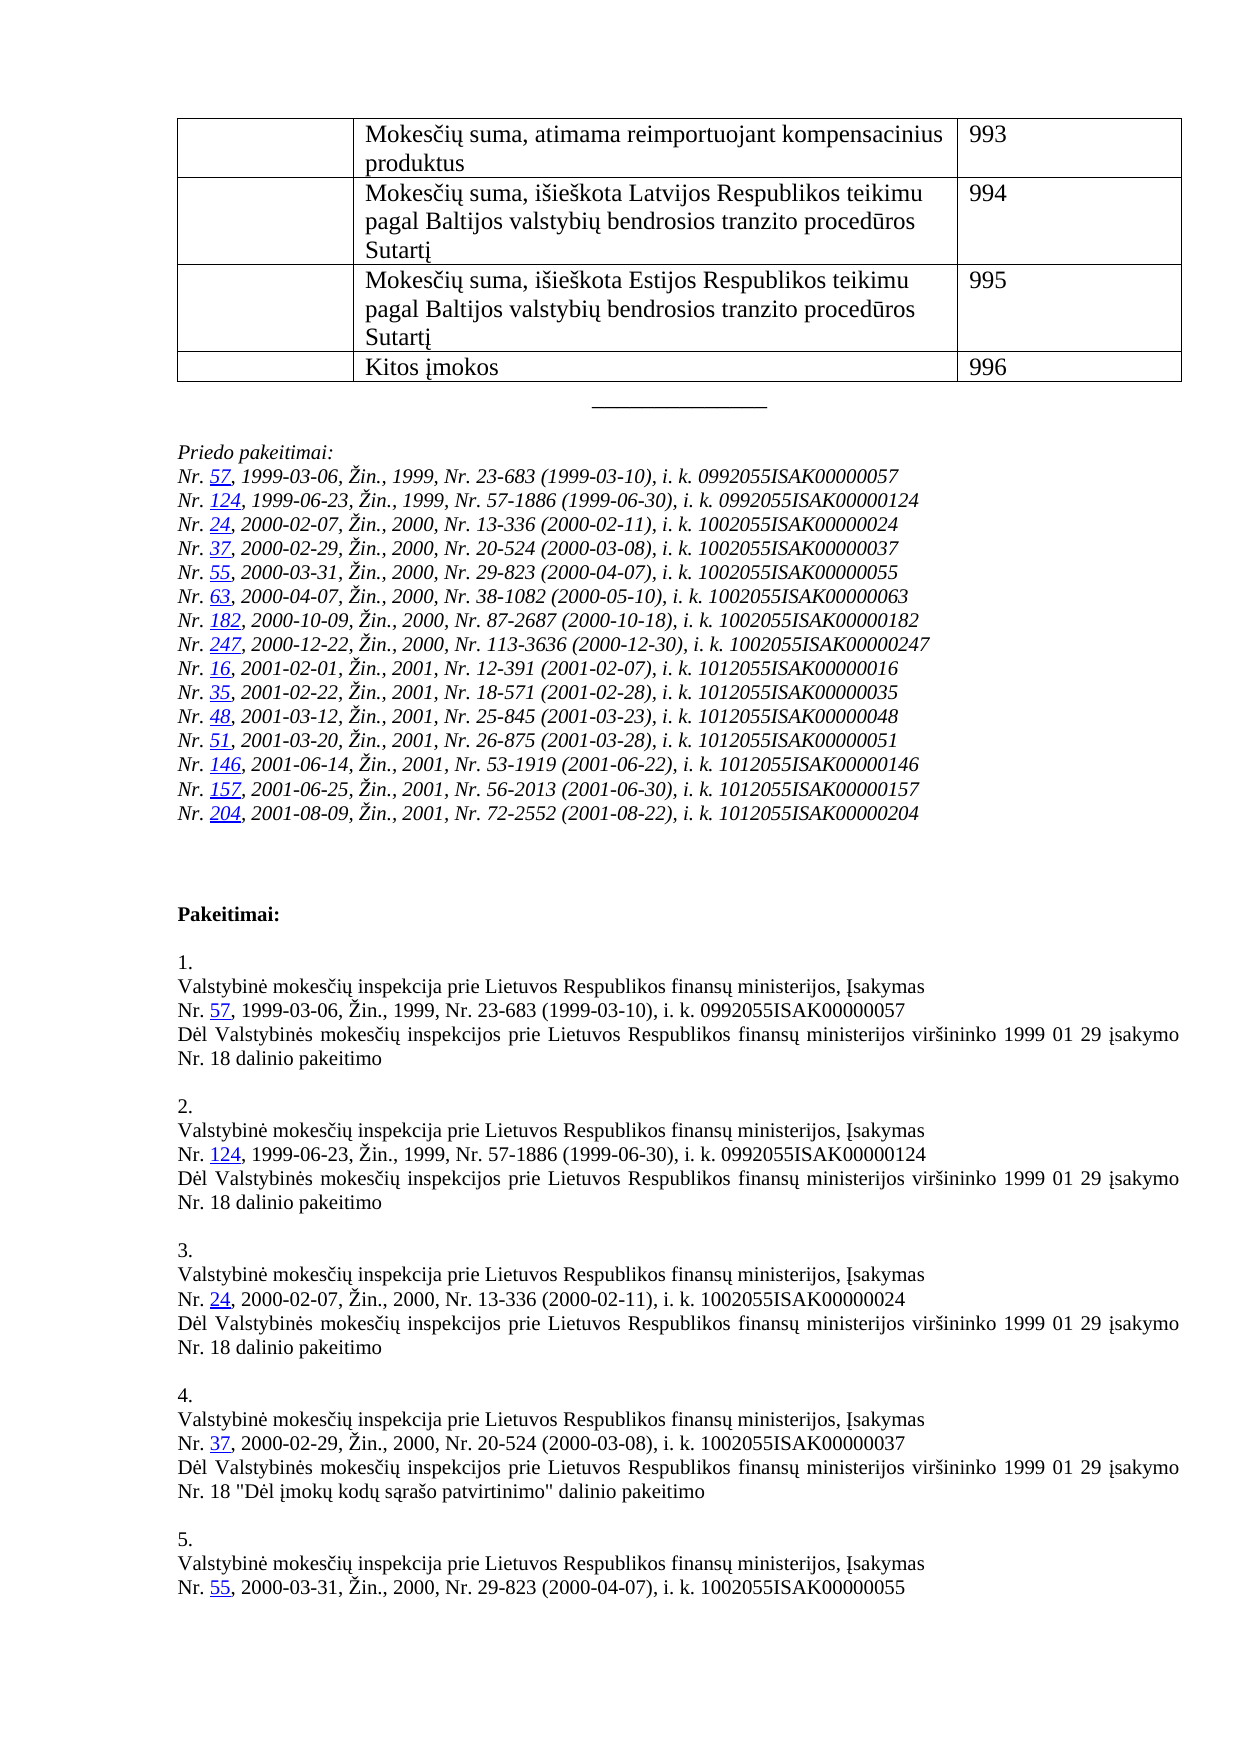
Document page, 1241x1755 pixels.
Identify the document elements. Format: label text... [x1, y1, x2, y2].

table_cell Mokesčių suma, atimama reimportuojant kompensacinius produktus [354, 119, 957, 177]
table_cell 995 [958, 265, 1181, 351]
text Nr. 63, 2000-04-07, Žin., 2000, Nr. 38-1082 (2000-05-10), i. k. 1002055ISAK00000063 [177, 584, 1181, 608]
text Nr. 157, 2001-06-25, Žin., 2001, Nr. 56-2013 (2001-06-30), i. k. 1012055ISAK00000157 [177, 776, 1181, 801]
text 1. [177, 949, 1181, 974]
text Nr. 124, 1999-06-23, Žin., 1999, Nr. 57-1886 (1999-06-30), i. k. 0992055ISAK00000124 [177, 1142, 1181, 1166]
text Nr. 182, 2000-10-09, Žin., 2000, Nr. 87-2687 (2000-10-18), i. k. 1002055ISAK00000182 [177, 608, 1181, 632]
text Nr. 16, 2001-02-01, Žin., 2001, Nr. 12-391 (2001-02-07), i. k. 1012055ISAK00000016 [177, 656, 1181, 680]
text Pakeitimai: [177, 901, 1181, 926]
text Dėl Valstybinės mokesčių inspekcijos prie Lietuvos Respublikos finansų ministerijos viršininko 1999 01 29 įsakymo Nr. 18 dalinio pakeitimo [177, 1022, 1181, 1070]
text Nr. 35, 2001-02-22, Žin., 2001, Nr. 18-571 (2001-02-28), i. k. 1012055ISAK00000035 [177, 680, 1181, 704]
text Nr. 37, 2000-02-29, Žin., 2000, Nr. 20-524 (2000-03-08), i. k. 1002055ISAK00000037 [177, 536, 1181, 560]
text Valstybinė mokesčių inspekcija prie Lietuvos Respublikos finansų ministerijos, Įsakymas [177, 974, 1181, 998]
text Nr. 204, 2001-08-09, Žin., 2001, Nr. 72-2552 (2001-08-22), i. k. 1012055ISAK00000204 [177, 801, 1181, 824]
text Nr. 57, 1999-03-06, Žin., 1999, Nr. 23-683 (1999-03-10), i. k. 0992055ISAK00000057 [177, 998, 1181, 1022]
text Dėl Valstybinės mokesčių inspekcijos prie Lietuvos Respublikos finansų ministerijos viršininko 1999 01 29 įsakymo Nr. 18 "Dėl įmokų kodų sąrašo patvirtinimo" dalinio pakeitimo [177, 1455, 1181, 1503]
table_cell Kitos įmokos [354, 352, 957, 381]
text Dėl Valstybinės mokesčių inspekcijos prie Lietuvos Respublikos finansų ministerijos viršininko 1999 01 29 įsakymo Nr. 18 dalinio pakeitimo [177, 1311, 1181, 1359]
text Nr. 247, 2000-12-22, Žin., 2000, Nr. 113-3636 (2000-12-30), i. k. 1002055ISAK00000247 [177, 632, 1181, 656]
text Nr. 51, 2001-03-20, Žin., 2001, Nr. 26-875 (2001-03-28), i. k. 1012055ISAK00000051 [177, 728, 1181, 752]
table_cell [178, 178, 353, 264]
text Valstybinė mokesčių inspekcija prie Lietuvos Respublikos finansų ministerijos, Įsakymas [177, 1118, 1181, 1142]
text Nr. 24, 2000-02-07, Žin., 2000, Nr. 13-336 (2000-02-11), i. k. 1002055ISAK00000024 [177, 1286, 1181, 1311]
text 4. [177, 1383, 1181, 1407]
text ______________ [177, 382, 1181, 411]
text 5. [177, 1527, 1181, 1551]
table_cell Mokesčių suma, išieškota Latvijos Respublikos teikimu pagal Baltijos valstybių bendrosios tranzito procedūros Sutartį [354, 178, 957, 264]
table_cell Mokesčių suma, išieškota Estijos Respublikos teikimu pagal Baltijos valstybių bendrosios tranzito procedūros Sutartį [354, 265, 957, 351]
table_cell [178, 265, 353, 351]
text Valstybinė mokesčių inspekcija prie Lietuvos Respublikos finansų ministerijos, Įsakymas [177, 1262, 1181, 1286]
table_cell 996 [958, 352, 1181, 381]
table_cell [178, 352, 353, 381]
text Nr. 124, 1999-06-23, Žin., 1999, Nr. 57-1886 (1999-06-30), i. k. 0992055ISAK00000124 [177, 488, 1181, 512]
table_cell [178, 119, 353, 177]
text Nr. 55, 2000-03-31, Žin., 2000, Nr. 29-823 (2000-04-07), i. k. 1002055ISAK00000055 [177, 560, 1181, 584]
text Nr. 24, 2000-02-07, Žin., 2000, Nr. 13-336 (2000-02-11), i. k. 1002055ISAK00000024 [177, 512, 1181, 536]
table_cell 993 [958, 119, 1181, 177]
text 2. [177, 1094, 1181, 1118]
text Nr. 57, 1999-03-06, Žin., 1999, Nr. 23-683 (1999-03-10), i. k. 0992055ISAK00000057 [177, 464, 1181, 488]
text Nr. 55, 2000-03-31, Žin., 2000, Nr. 29-823 (2000-04-07), i. k. 1002055ISAK00000055 [177, 1575, 1181, 1599]
text 3. [177, 1238, 1181, 1262]
text Nr. 37, 2000-02-29, Žin., 2000, Nr. 20-524 (2000-03-08), i. k. 1002055ISAK00000037 [177, 1431, 1181, 1455]
text Nr. 48, 2001-03-12, Žin., 2001, Nr. 25-845 (2001-03-23), i. k. 1012055ISAK00000048 [177, 704, 1181, 728]
text Nr. 146, 2001-06-14, Žin., 2001, Nr. 53-1919 (2001-06-22), i. k. 1012055ISAK00000146 [177, 752, 1181, 776]
text Dėl Valstybinės mokesčių inspekcijos prie Lietuvos Respublikos finansų ministerijos viršininko 1999 01 29 įsakymo Nr. 18 dalinio pakeitimo [177, 1166, 1181, 1214]
table_cell 994 [958, 178, 1181, 264]
text Valstybinė mokesčių inspekcija prie Lietuvos Respublikos finansų ministerijos, Įsakymas [177, 1407, 1181, 1431]
text Valstybinė mokesčių inspekcija prie Lietuvos Respublikos finansų ministerijos, Įsakymas [177, 1551, 1181, 1575]
text Priedo pakeitimai: [177, 439, 1181, 464]
